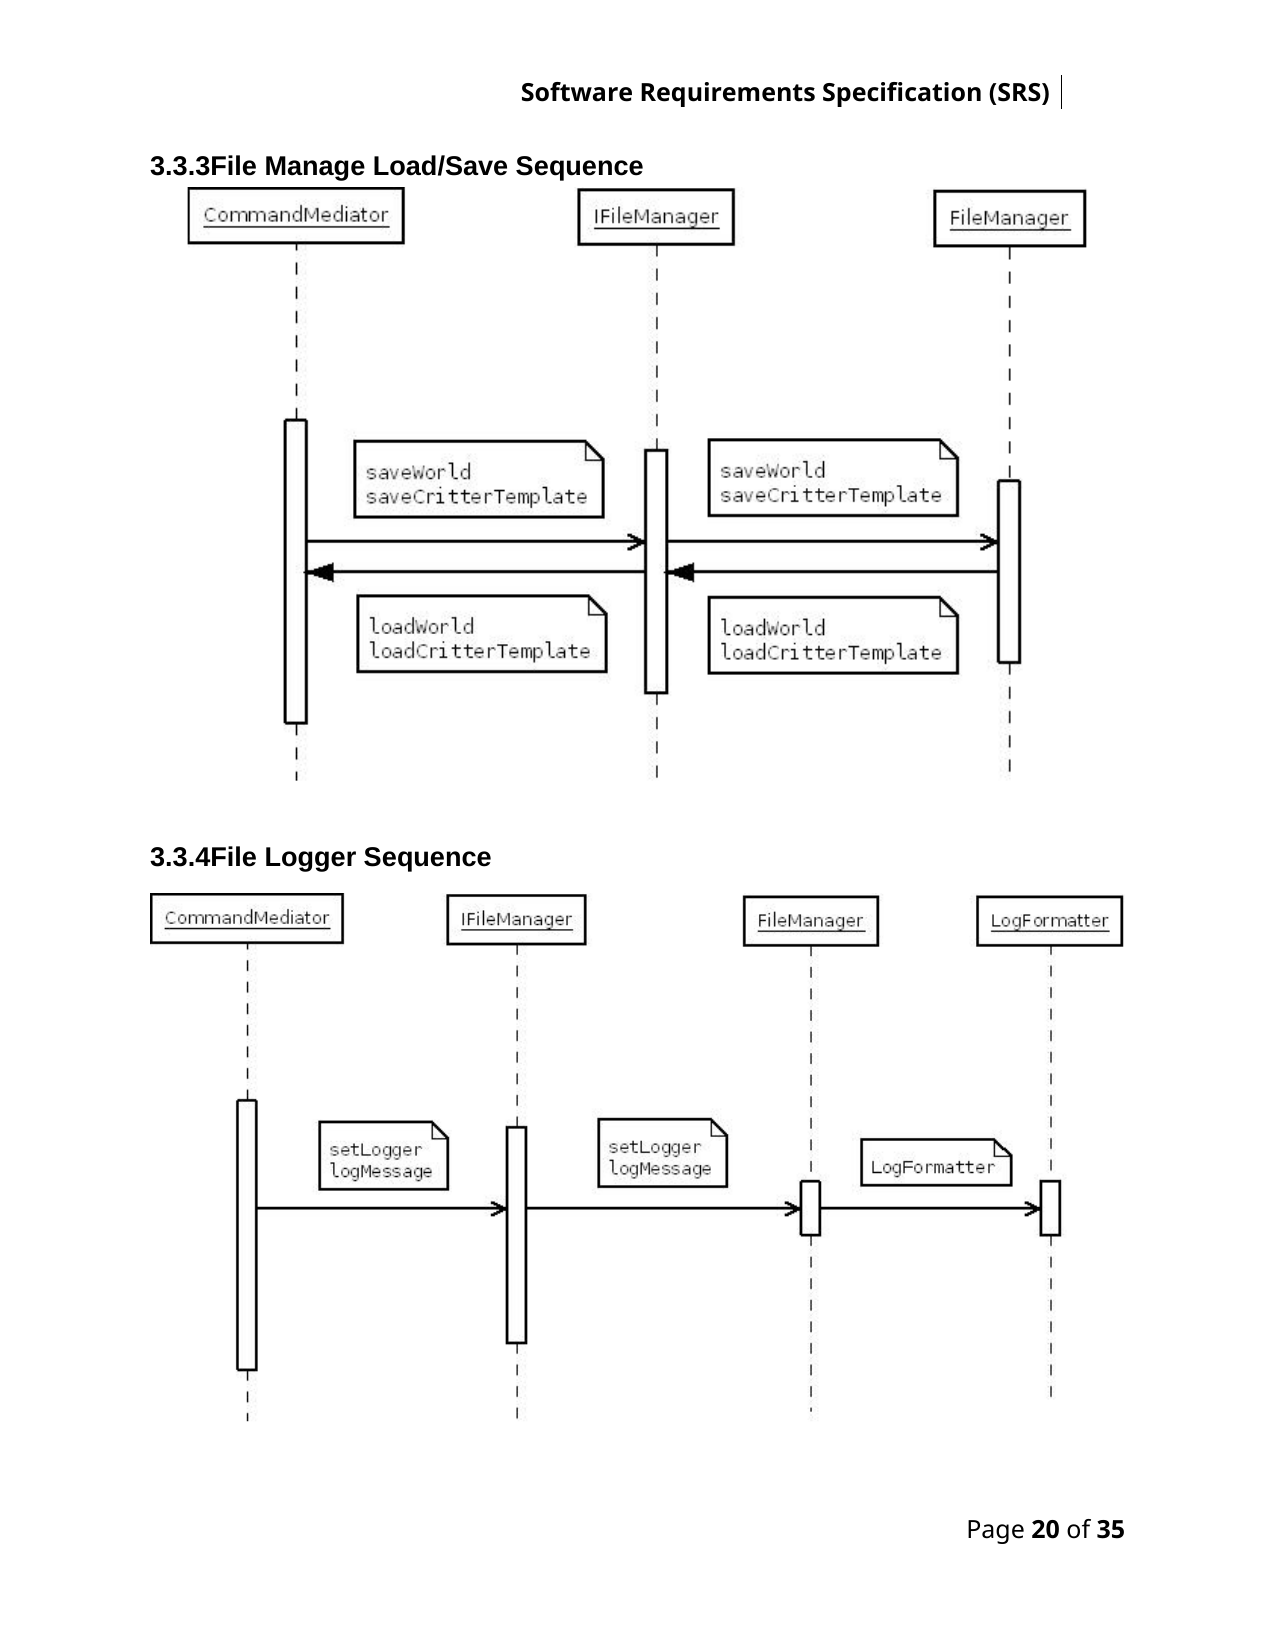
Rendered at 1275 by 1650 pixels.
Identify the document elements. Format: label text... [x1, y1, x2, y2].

picture [150, 893, 1125, 1424]
subtitle File Logger Sequence [150, 841, 1125, 872]
subtitle File Manage Load/Save Sequence [150, 150, 1125, 181]
picture [187, 187, 1088, 784]
